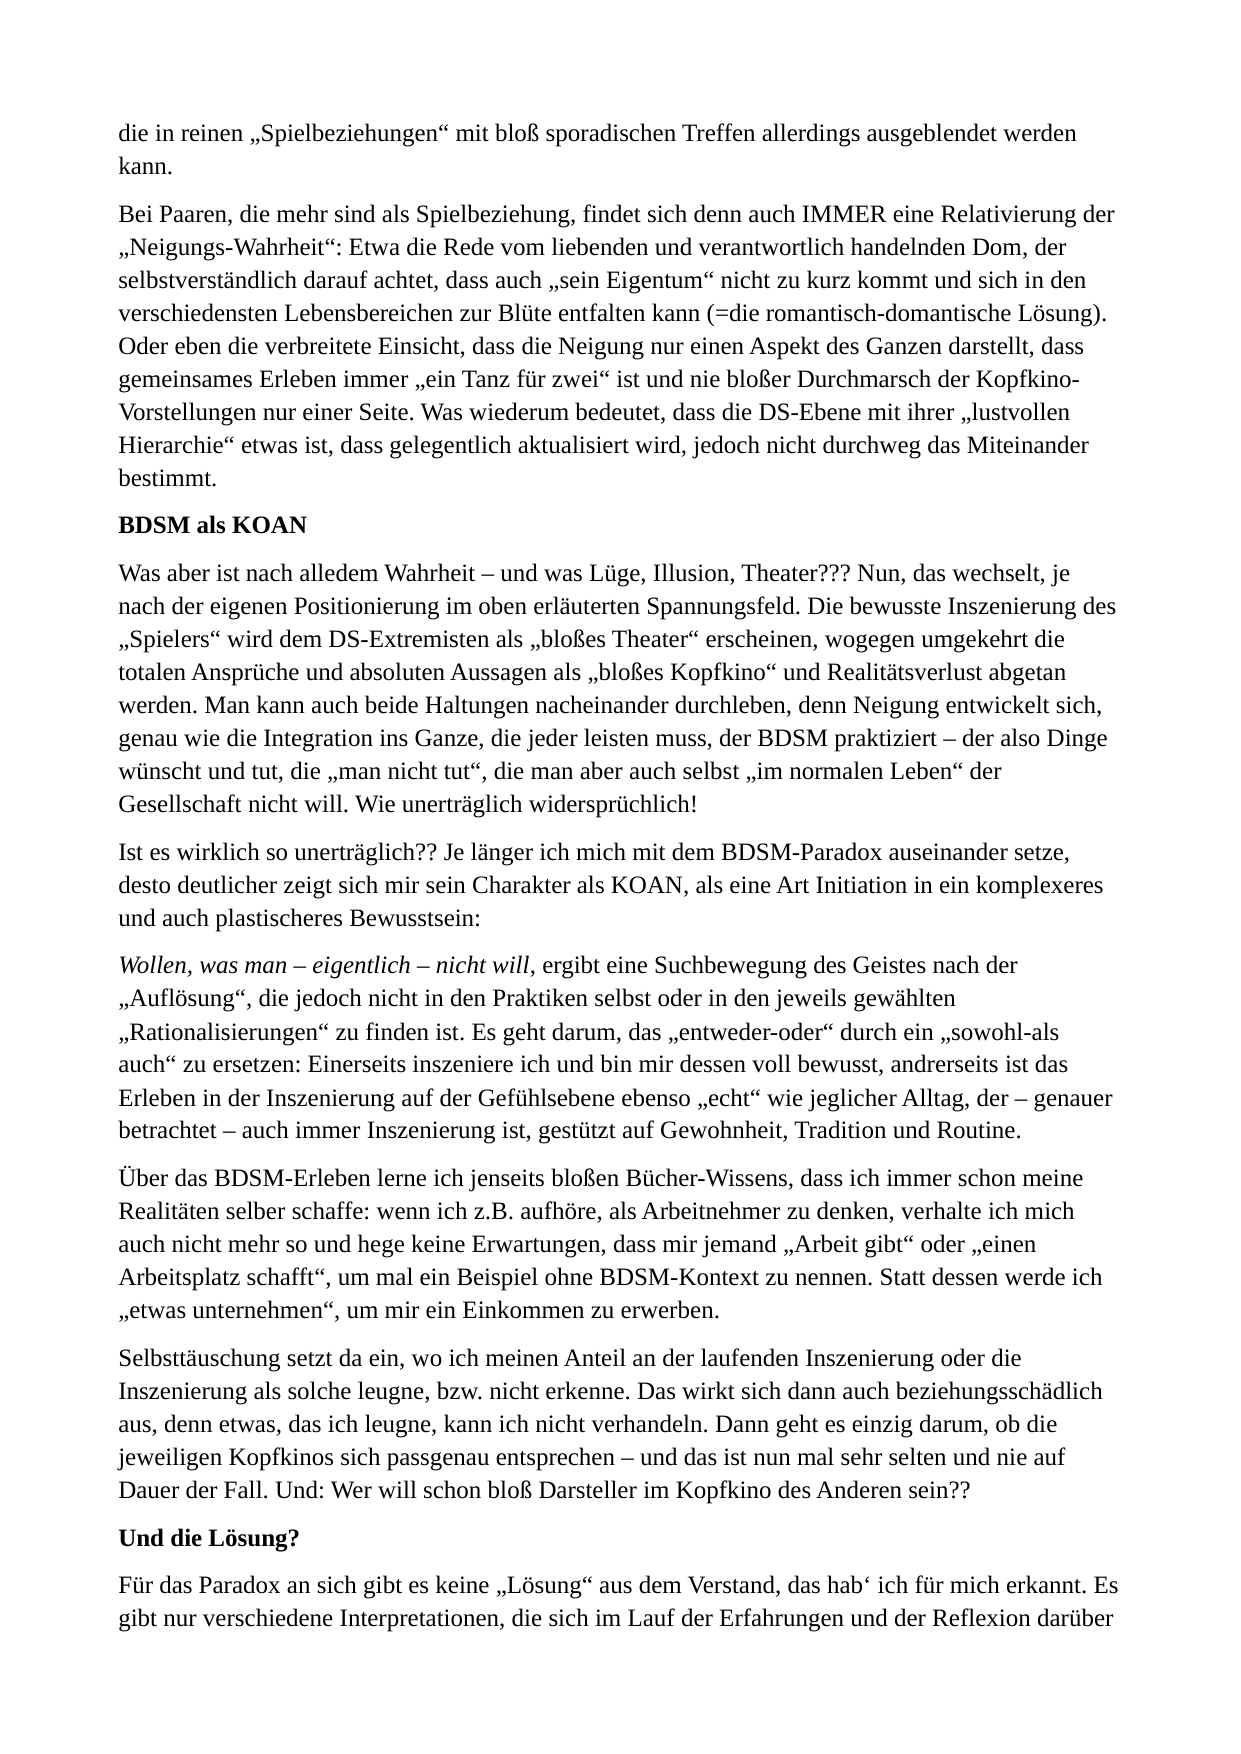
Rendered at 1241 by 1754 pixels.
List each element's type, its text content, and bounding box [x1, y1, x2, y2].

text Und die Lösung? [118, 1523, 1122, 1551]
text Über das BDSM-Erleben lerne ich jenseits bloßen Bücher-Wissens, dass ich immer schon meine Realitäten selber schaffe: wenn ich z.B. aufhöre, als Arbeitnehmer zu denken, verhalte ich mich auch nicht mehr so und hege keine Erwartungen, dass mir jemand „Arbeit gibt“ oder „einen Arbeitsplatz schafft“, um mal ein Beispiel ohne BDSM-Kontext zu nennen. Statt dessen werde ich „etwas unternehmen“, um mir ein Einkommen zu erwerben. [118, 1163, 1122, 1324]
text Selbsttäuschung setzt da ein, wo ich meinen Anteil an der laufenden Inszenierung oder die Inszenierung als solche leugne, bzw. nicht erkenne. Das wirkt sich dann auch beziehungsschädlich aus, denn etwas, das ich leugne, kann ich nicht verhandeln. Dann geht es einzig darum, ob die jeweiligen Kopfkinos sich passgenau entsprechen – und das ist nun mal sehr selten und nie auf Dauer der Fall. Und: Wer will schon bloß Darsteller im Kopfkino des Anderen sein?? [118, 1343, 1122, 1504]
text Wollen, was man – eigentlich – nicht will, ergibt eine Suchbewegung des Geistes nach der „Auflösung“, die jedoch nicht in den Praktiken selbst oder in den jeweils gewählten „Rationalisierungen“ zu finden ist. Es geht darum, das „entweder-oder“ durch ein „sowohl-als auch“ zu ersetzen: Einerseits inszeniere ich und bin mir dessen voll bewusst, andrerseits ist das Erleben in der Inszenierung auf der Gefühlsebene ebenso „echt“ wie jeglicher Alltag, der – genauer betrachtet – auch immer Inszenierung ist, gestützt auf Gewohnheit, Tradition und Routine. [118, 951, 1122, 1144]
text Ist es wirklich so unerträglich?? Je länger ich mich mit dem BDSM-Paradox auseinander setze, desto deutlicher zeigt sich mir sein Charakter als KOAN, als eine Art Initiation in ein komplexeres und auch plastischeres Bewusstsein: [118, 837, 1122, 932]
text Bei Paaren, die mehr sind als Spielbeziehung, findet sich denn auch IMMER eine Relativierung der „Neigungs-Wahrheit“: Etwa die Rede vom liebenden und verantwortlich handelnden Dom, der selbstverständlich darauf achtet, dass auch „sein Eigentum“ nicht zu kurz kommt und sich in den verschiedensten Lebensbereichen zur Blüte entfalten kann (=die romantisch-domantische Lösung). Oder eben die verbreitete Einsicht, dass die Neigung nur einen Aspekt des Ganzen darstellt, dass gemeinsames Erleben immer „ein Tanz für zwei“ ist und nie bloßer Durchmarsch der Kopfkino-Vorstellungen nur einer Seite. Was wiederum bedeutet, dass die DS-Ebene mit ihrer „lustvollen Hierarchie“ etwas ist, dass gelegentlich aktualisiert wird, jedoch nicht durchweg das Miteinander bestimmt. [118, 199, 1122, 492]
text Was aber ist nach alledem Wahrheit – und was Lüge, Illusion, Theater??? Nun, das wechselt, je nach der eigenen Positionierung im oben erläuterten Spannungsfeld. Die bewusste Inszenierung des „Spielers“ wird dem DS-Extremisten als „bloßes Theater“ erscheinen, wogegen umgekehrt die totalen Ansprüche und absoluten Aussagen als „bloßes Kopfkino“ und Realitätsverlust abgetan werden. Man kann auch beide Haltungen nacheinander durchleben, denn Neigung entwickelt sich, genau wie die Integration ins Ganze, die jeder leisten muss, der BDSM praktiziert – der also Dinge wünscht und tut, die „man nicht tut“, die man aber auch selbst „im normalen Leben“ der Gesellschaft nicht will. Wie unerträglich widersprüchlich! [118, 558, 1122, 818]
text BDSM als KOAN [118, 511, 1122, 539]
text Für das Paradox an sich gibt es keine „Lösung“ aus dem Verstand, das hab‘ ich für mich erkannt. Es gibt nur verschiedene Interpretationen, die sich im Lauf der Erfahrungen und der Reflexion darüber [118, 1570, 1122, 1632]
text die in reinen „Spielbeziehungen“ mit bloß sporadischen Treffen allerdings ausgeblendet werden kann. [118, 118, 1122, 180]
